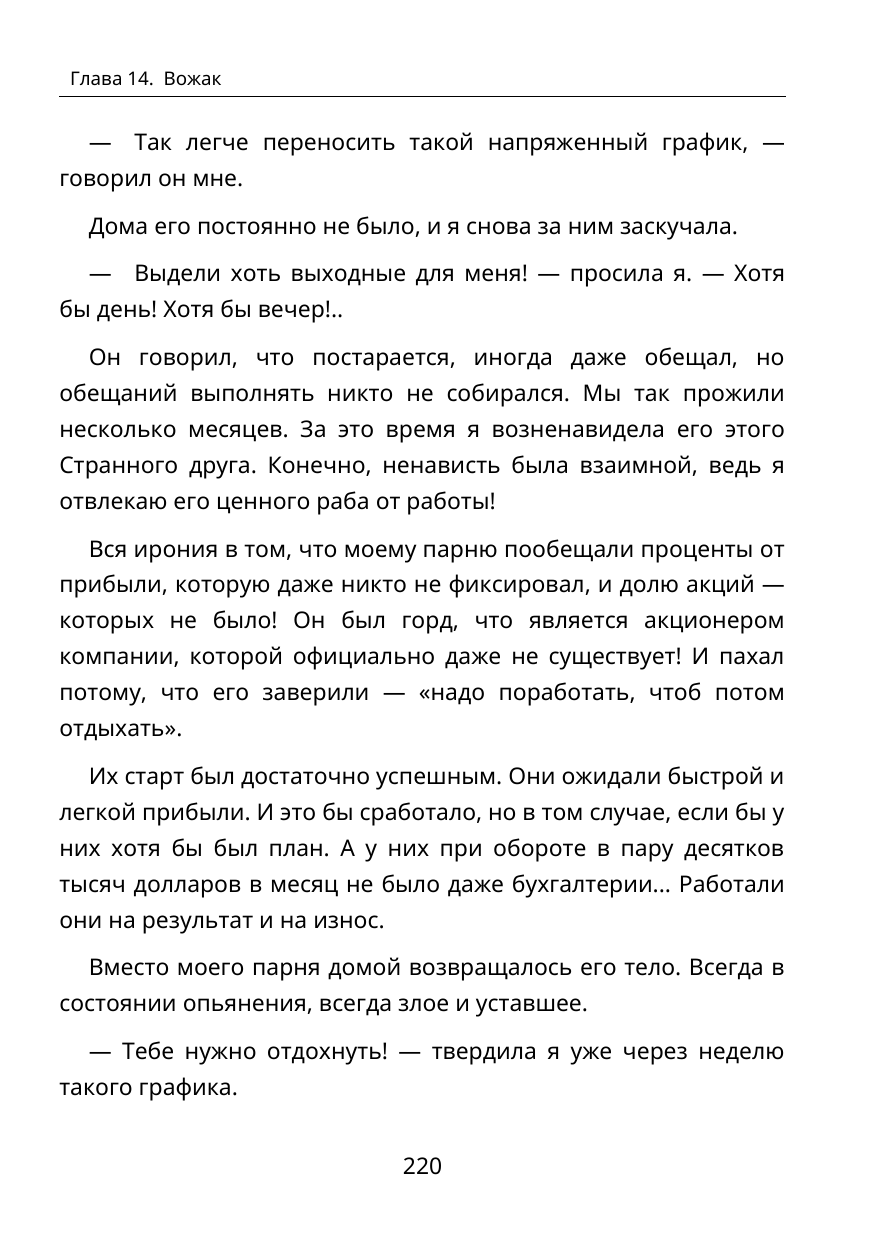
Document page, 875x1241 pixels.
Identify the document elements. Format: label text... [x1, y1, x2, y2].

text Вся ирония в том, что моему парню пообещали проценты от прибыли, которую даже никто не фиксировал, и долю акций — которых не было! Он был горд, что является акционером компании, которой официально даже не существует! И пахал потому, что его заверили — «надо поработать, чтоб потом отдыхать». [59, 532, 786, 743]
text Вместо моего парня домой возвращалось его тело. Всегда в состоянии опьянения, всегда злое и уставшее. [59, 951, 786, 1018]
text Он говорил, что постарается, иногда даже обещал, но обещаний выполнять никто не собирался. Мы так прожили несколько месяцев. За это время я возненавидела его этого Странного друга. Конечно, ненависть была взаимной, ведь я отвлекаю его ценного раба от работы! [59, 341, 786, 516]
text Дома его постоянно не было, и я снова за ним заскучала. [59, 210, 786, 241]
text Их старт был достаточно успешным. Они ожидали быстрой и легкой прибыли. И это бы сработало, но в том случае, если бы у них хотя бы был план. А у них при обороте в пару десятков тысяч долларов в месяц не было даже бухгалтерии... Работали они на результат и на износ. [59, 760, 786, 935]
list Выдели хоть выходные для меня! — просила я. — Хотя бы день! Хотя бы вечер!.. [59, 257, 786, 324]
text — Тебе нужно отдохнуть! — твердила я уже через неделю такого графика. [59, 1035, 786, 1102]
list Так легче переносить такой напряженный график, — говорил он мне. [59, 126, 786, 193]
